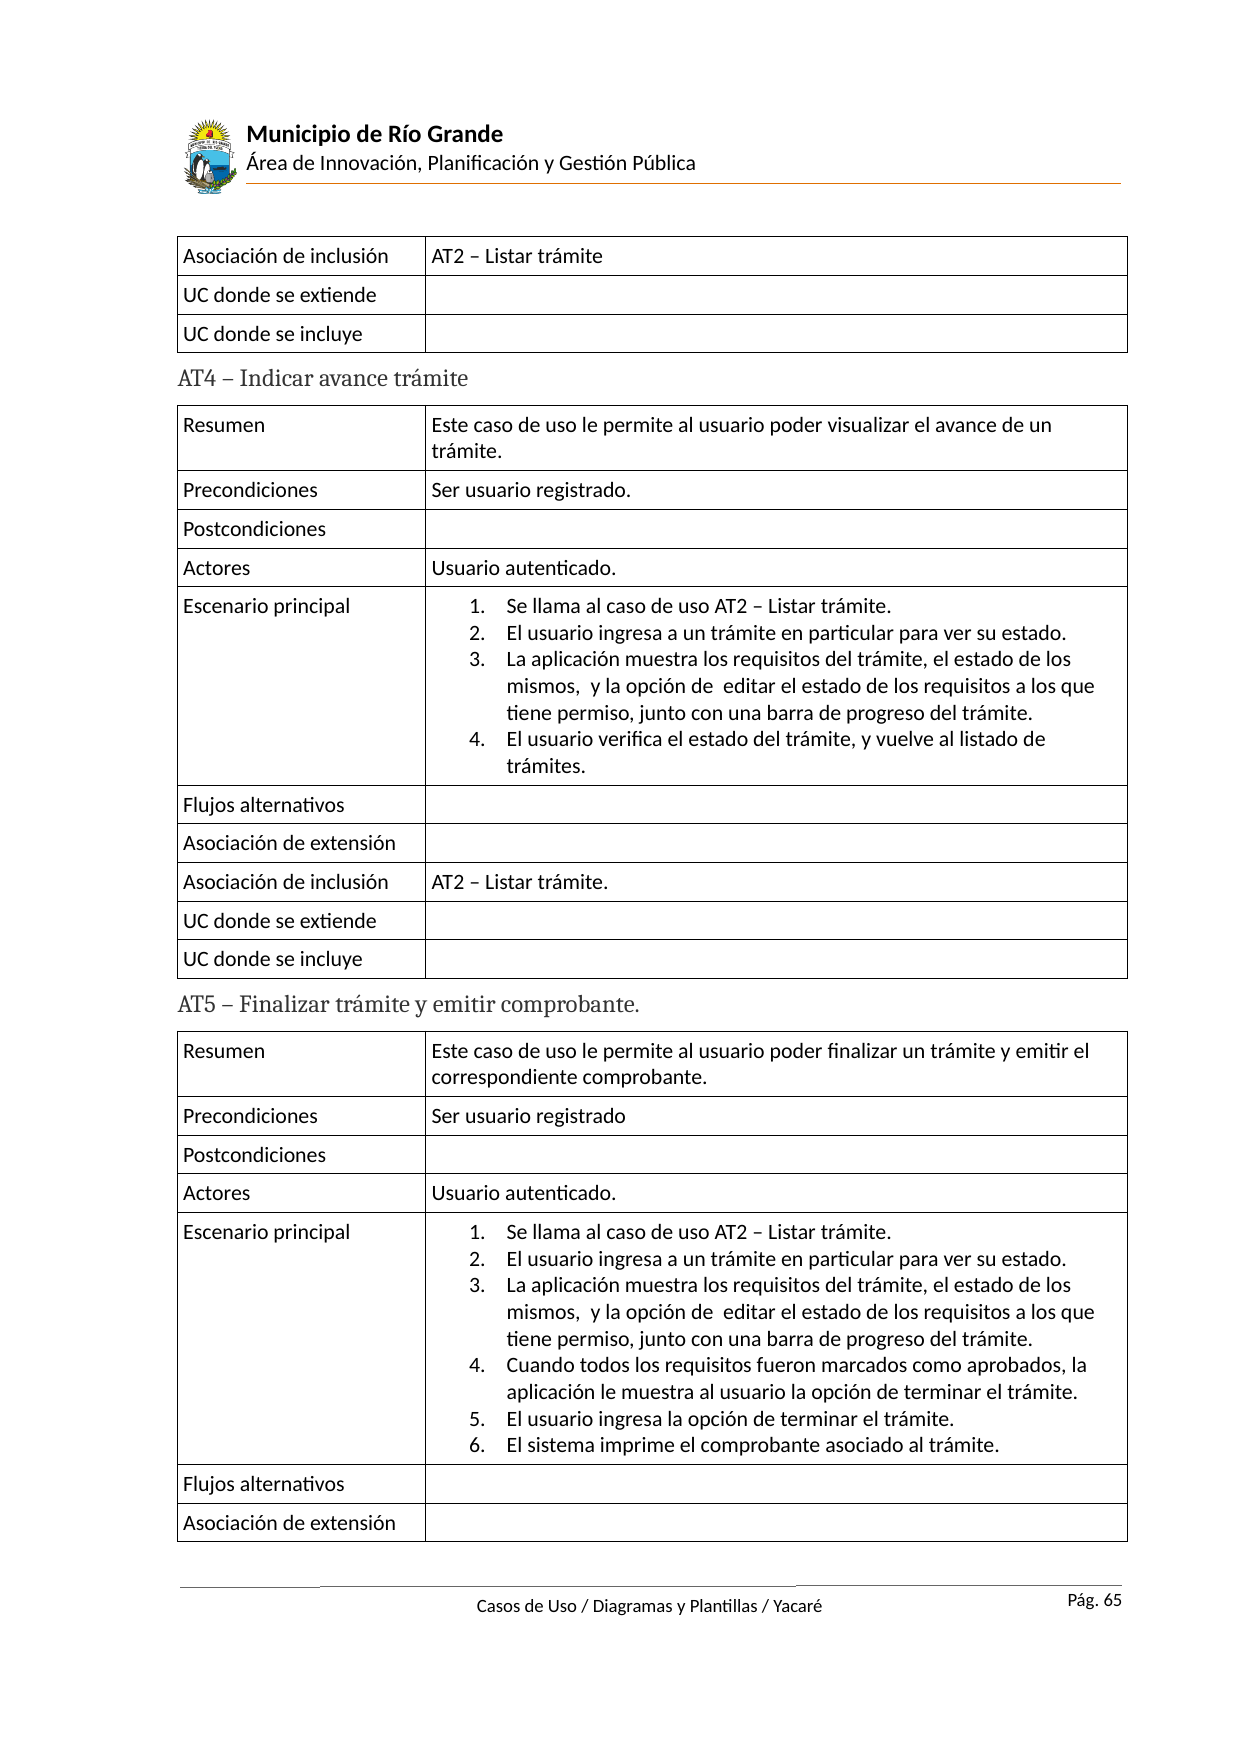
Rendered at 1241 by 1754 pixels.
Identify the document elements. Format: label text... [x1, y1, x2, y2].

table_cell [426, 786, 1127, 823]
table_cell Actores [178, 1174, 425, 1212]
table_cell Se llama al caso de uso AT2 – Listar trámite. El usuario ingresa a un trámite en particular para ver su estado. La aplicación muestra los requisitos del trámite, el estado de los mismos, y la opción de editar el estado de los requisitos a los que tiene permiso, junto con una barra de progreso del trámite. Cuando todos los requisitos fueron marcados como aprobados, la aplicación le muestra al usuario la opción de terminar el trámite. El usuario ingresa la opción de terminar el trámite. El sistema imprime el comprobante asociado al trámite. [426, 1213, 1127, 1464]
table_cell Asociación de extensión [178, 824, 425, 862]
table_cell [426, 902, 1127, 939]
table_cell AT2 – Listar trámite [426, 237, 1127, 275]
table_cell AT2 – Listar trámite. [426, 863, 1127, 901]
table_cell Asociación de extensión [178, 1504, 425, 1541]
table_cell Escenario principal [178, 587, 425, 785]
subtitle AT4 – Indicar avance trámite [177, 364, 1122, 393]
table_cell UC donde se extiende [178, 276, 425, 313]
table_cell Ser usuario registrado [426, 1097, 1127, 1134]
table_cell Actores [178, 549, 425, 586]
table_cell [426, 1136, 1127, 1173]
table_cell UC donde se extiende [178, 902, 425, 939]
table_cell [426, 510, 1127, 547]
table_cell Flujos alternativos [178, 786, 425, 823]
table_cell [426, 940, 1127, 978]
table_header Este caso de uso le permite al usuario poder visualizar el avance de un trámite. [426, 406, 1127, 470]
table_cell Postcondiciones [178, 1136, 425, 1173]
table_cell [426, 1465, 1127, 1502]
table_cell Usuario autenticado. [426, 1174, 1127, 1212]
table_cell Asociación de inclusión [178, 863, 425, 901]
table_cell Ser usuario registrado. [426, 471, 1127, 509]
table_cell Precondiciones [178, 1097, 425, 1134]
table_cell Precondiciones [178, 471, 425, 509]
table_cell Escenario principal [178, 1213, 425, 1464]
table_header Resumen [178, 1032, 425, 1096]
table_cell Flujos alternativos [178, 1465, 425, 1502]
table_cell [426, 315, 1127, 352]
table_cell Se llama al caso de uso AT2 – Listar trámite. El usuario ingresa a un trámite en particular para ver su estado. La aplicación muestra los requisitos del trámite, el estado de los mismos, y la opción de editar el estado de los requisitos a los que tiene permiso, junto con una barra de progreso del trámite. El usuario verifica el estado del trámite, y vuelve al listado de trámites. [426, 587, 1127, 785]
subtitle AT5 – Finalizar trámite y emitir comprobante. [177, 990, 1122, 1019]
table_cell [426, 1504, 1127, 1541]
table_cell Usuario autenticado. [426, 549, 1127, 586]
table_cell [426, 276, 1127, 313]
table_header Este caso de uso le permite al usuario poder finalizar un trámite y emitir el correspondiente comprobante. [426, 1032, 1127, 1096]
table_cell UC donde se incluye [178, 940, 425, 978]
table_header Resumen [178, 406, 425, 470]
table_cell [426, 824, 1127, 862]
table_cell Asociación de inclusión [178, 237, 425, 275]
table_cell Postcondiciones [178, 510, 425, 547]
table_cell UC donde se incluye [178, 315, 425, 352]
